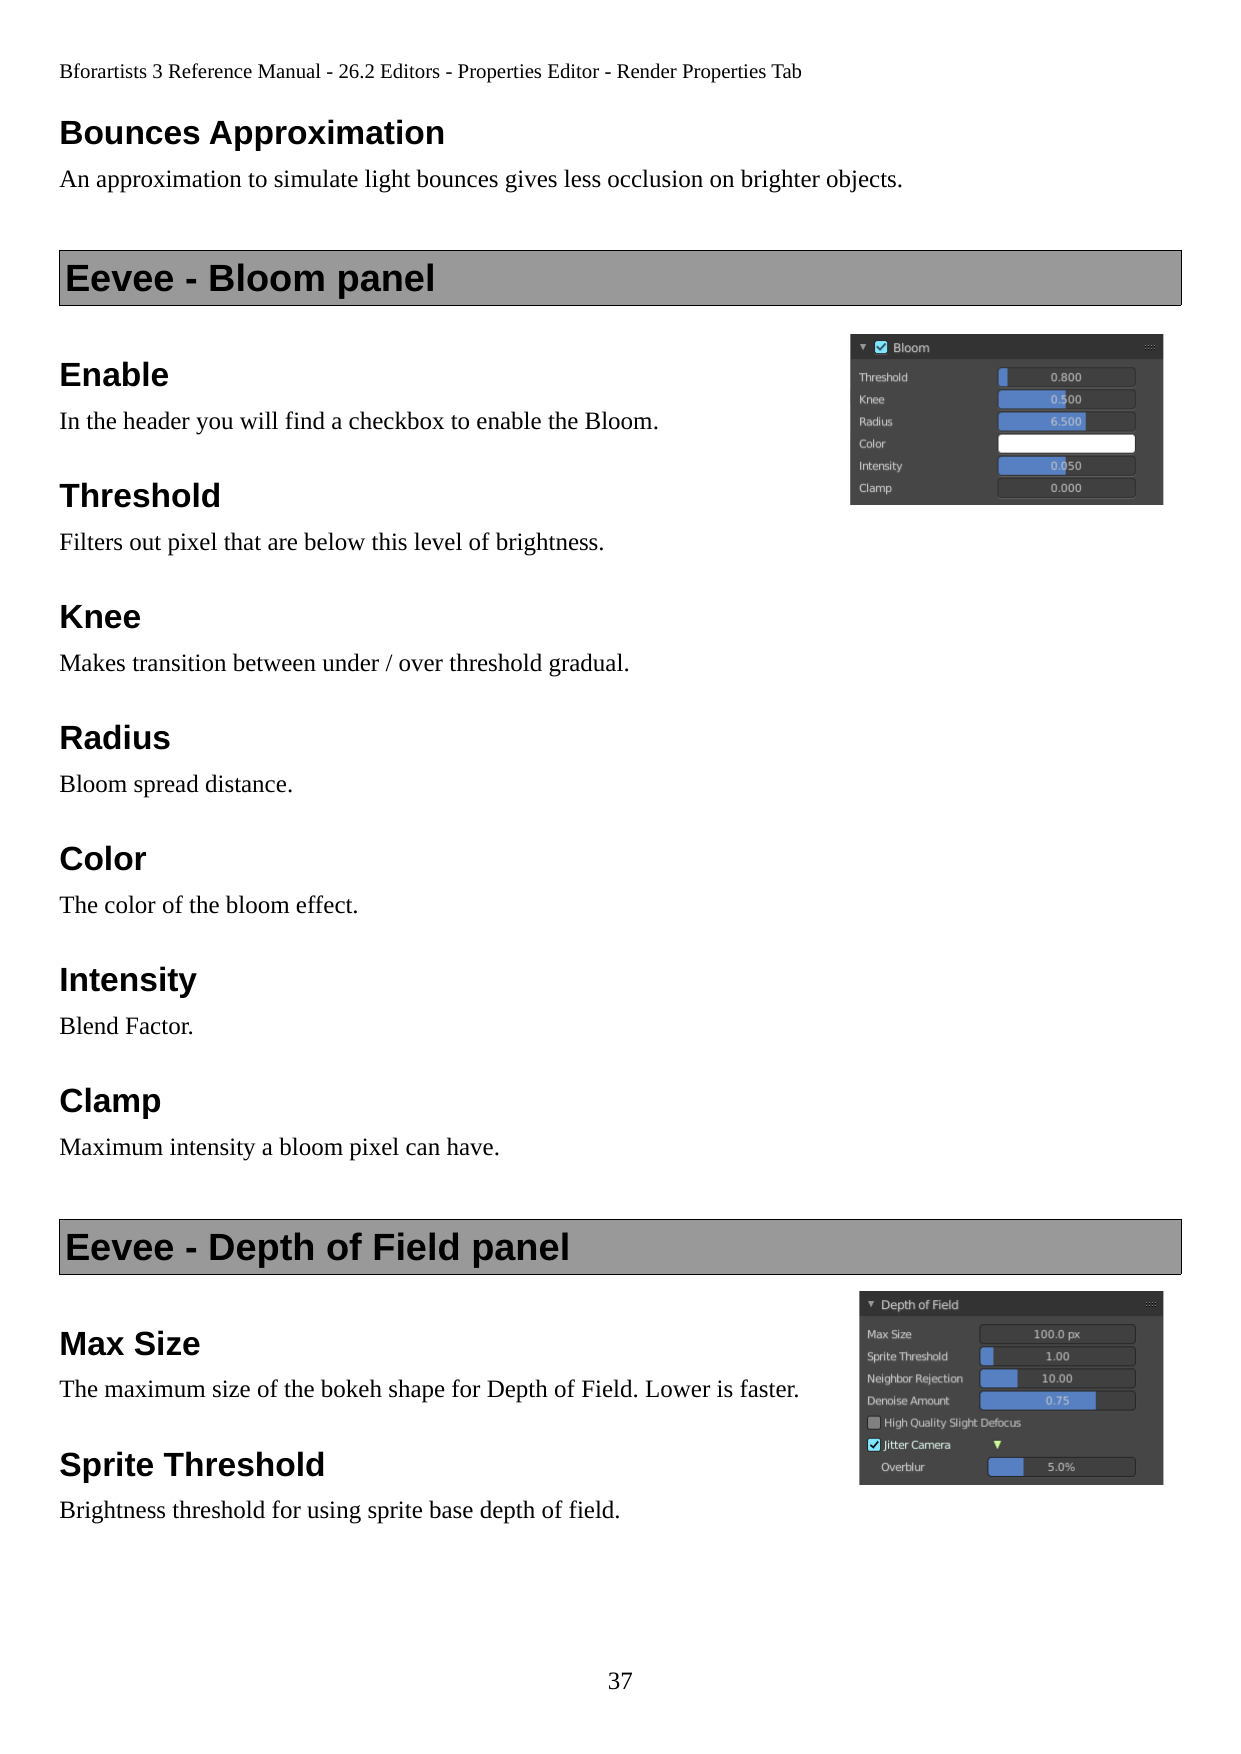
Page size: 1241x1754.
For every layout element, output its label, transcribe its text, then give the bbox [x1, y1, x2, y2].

text The color of the bloom effect. [59, 890, 1181, 919]
text Filters out pixel that are below this level of brightness. [59, 527, 1181, 556]
text An approximation to simulate light bounces gives less occlusion on brighter objects. [59, 164, 1181, 192]
text Makes transition between under / over threshold gradual. [59, 648, 1181, 677]
table_header Eevee - Bloom panel [60, 251, 1181, 305]
text The maximum size of the bokeh shape for Depth of Field. Lower is faster. [59, 1374, 859, 1403]
table_header Eevee - Depth of Field panel [60, 1220, 1181, 1274]
subtitle Max Size [59, 1323, 859, 1362]
text Brightness threshold for using sprite base depth of field. [59, 1496, 1181, 1524]
subtitle Bounces Approximation [59, 113, 1181, 151]
subtitle Sprite Threshold [59, 1444, 859, 1483]
subtitle Radius [59, 718, 1181, 757]
subtitle [1164, 355, 1181, 393]
subtitle Clamp [59, 1081, 1181, 1120]
text In the header you will find a checkbox to enable the Bloom. [59, 406, 850, 435]
text Blend Factor. [59, 1011, 1181, 1040]
subtitle Enable [59, 355, 850, 393]
subtitle [1164, 1323, 1181, 1362]
subtitle Knee [59, 597, 1181, 636]
subtitle Color [59, 839, 1181, 878]
text Bloom spread distance. [59, 769, 1181, 798]
picture [850, 334, 1164, 505]
subtitle Intensity [59, 960, 1181, 999]
text Maximum intensity a bloom pixel can have. [59, 1132, 1181, 1161]
subtitle Threshold [59, 476, 1181, 514]
picture [859, 1291, 1164, 1485]
subtitle [1164, 1444, 1181, 1483]
